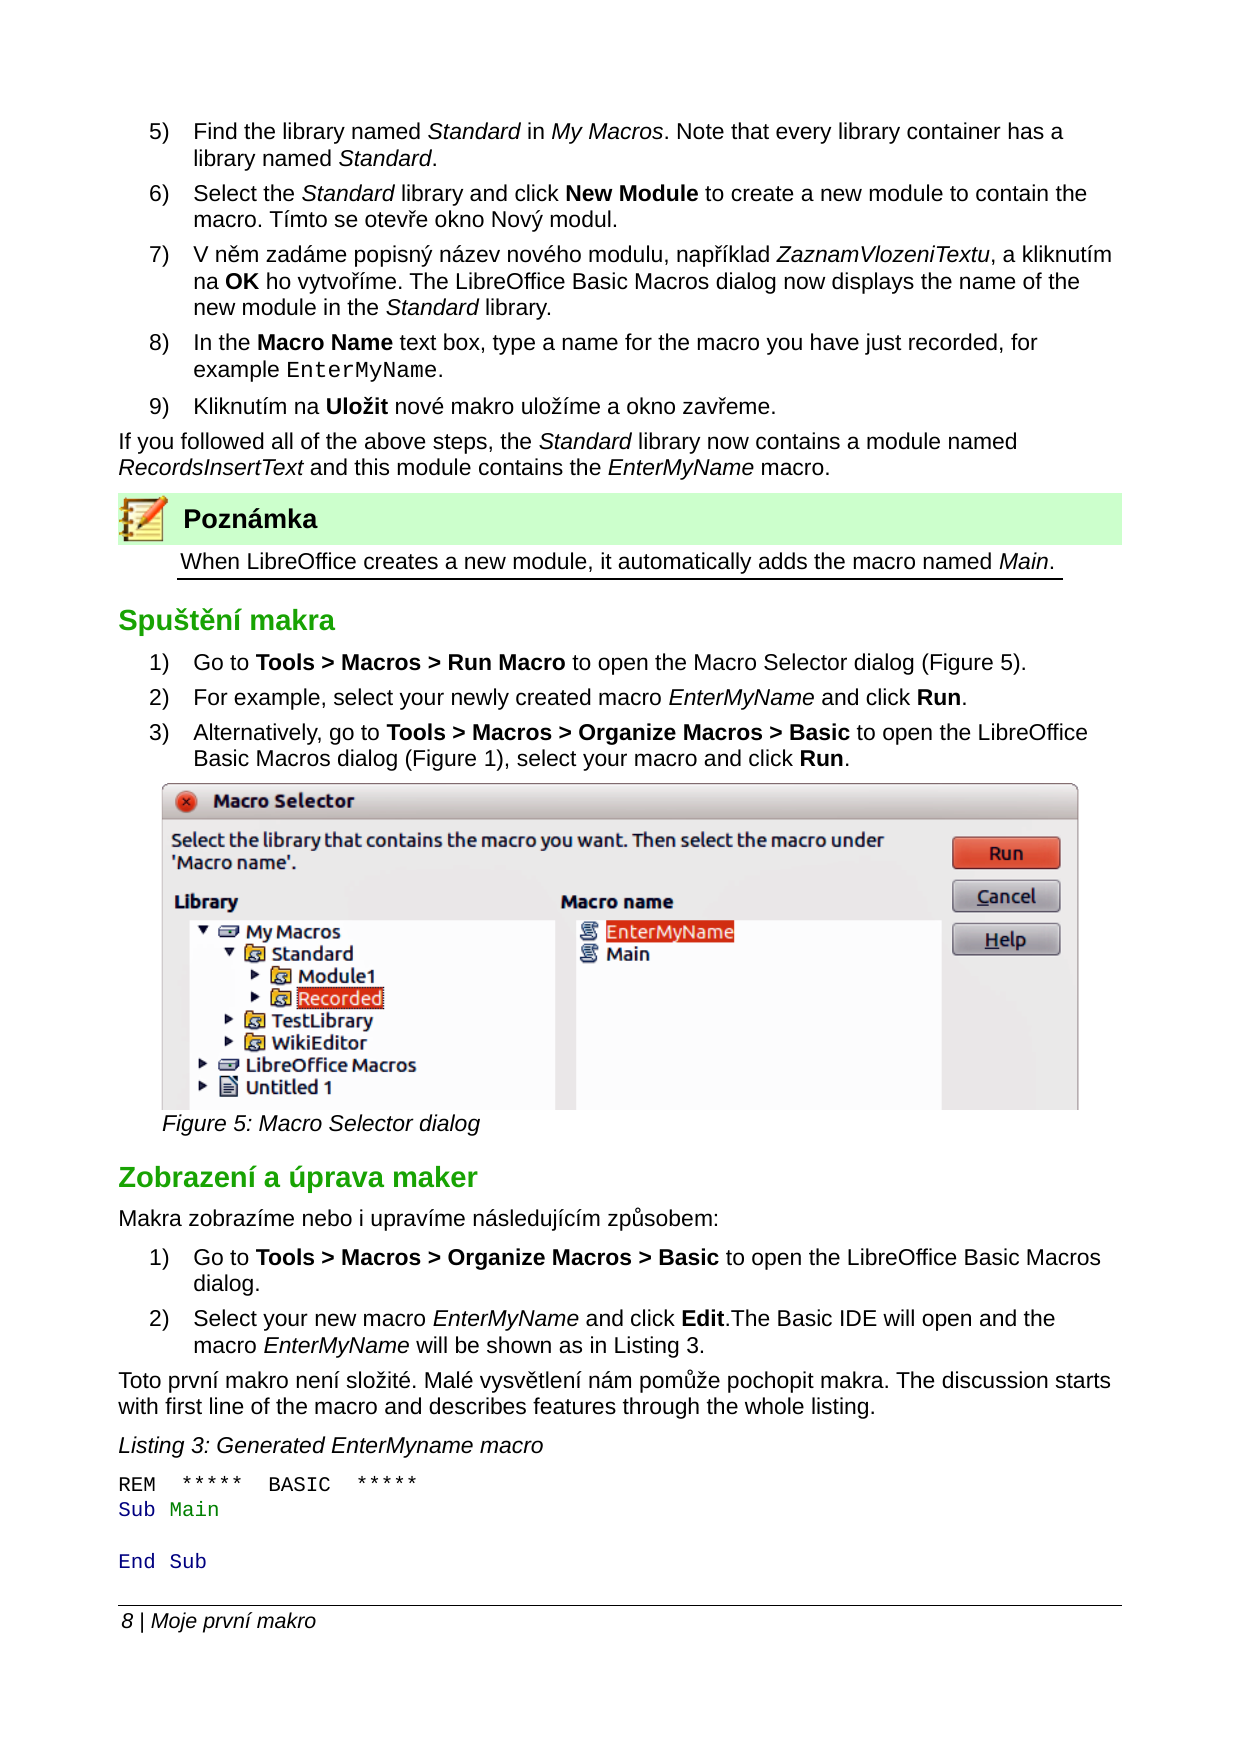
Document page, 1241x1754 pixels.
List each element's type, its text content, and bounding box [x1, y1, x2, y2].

list Alternatively, go to Tools > Macros > Organize Macros > Basic to open the LibreOffice Basic Macros dialog (Figure 1), select your macro and click Run. [169, 719, 1122, 772]
text When LibreOffice creates a new module, it automatically adds the macro named Main. [177, 545, 1063, 578]
subtitle Zobrazení a úprava maker [118, 1160, 1122, 1193]
text REM ***** BASIC ***** [118, 1473, 1122, 1497]
picture [119, 494, 170, 545]
text End Sub [118, 1549, 1122, 1575]
list For example, select your newly created macro EnterMyName and click Run. [169, 684, 1122, 710]
picture [161, 783, 1079, 1110]
list Kliknutím na Uložit nové makro uložíme a okno zavřeme. [169, 393, 1122, 419]
text If you followed all of the above steps, the Standard library now contains a module named RecordsInsertText and this module contains the EnterMyName macro. [118, 428, 1122, 481]
subtitle Spuštění makra [118, 603, 1122, 637]
text Figure 5: Macro Selector dialog [162, 1110, 1078, 1136]
list Go to Tools > Macros > Organize Macros > Basic to open the LibreOffice Basic Macros dialog. [169, 1244, 1122, 1297]
list V něm zadáme popisný název nového modulu, například ZaznamVlozeniTextu, a kliknutím na OK ho vytvoříme. The LibreOffice Basic Macros dialog now displays the name of the new module in the Standard library. [169, 241, 1122, 320]
list Go to Tools > Macros > Run Macro to open the Macro Selector dialog (Figure 5). [169, 649, 1122, 675]
text Sub Main [118, 1497, 1122, 1523]
list Select your new macro EnterMyName and click Edit.The Basic IDE will open and the macro EnterMyName will be shown as in Listing 3. [169, 1305, 1122, 1358]
subtitle Poznámka [118, 493, 1122, 545]
list Select the Standard library and click New Module to create a new module to contain the macro. Tímto se otevře okno Nový modul. [169, 180, 1122, 232]
list In the Macro Name text box, type a name for the macro you have just recorded, for example EnterMyName. [169, 329, 1122, 384]
list Find the library named Standard in My Macros. Note that every library container has a library named Standard. [169, 118, 1122, 171]
text Toto první makro není složité. Malé vysvětlení nám pomůže pochopit makra. The discussion starts with first line of the macro and describes features through the whole listing. [118, 1367, 1122, 1420]
text Listing 3: Generated EnterMyname macro [118, 1432, 1122, 1458]
list Makra zobrazíme nebo i upravíme následujícím způsobem: [118, 1205, 1122, 1231]
